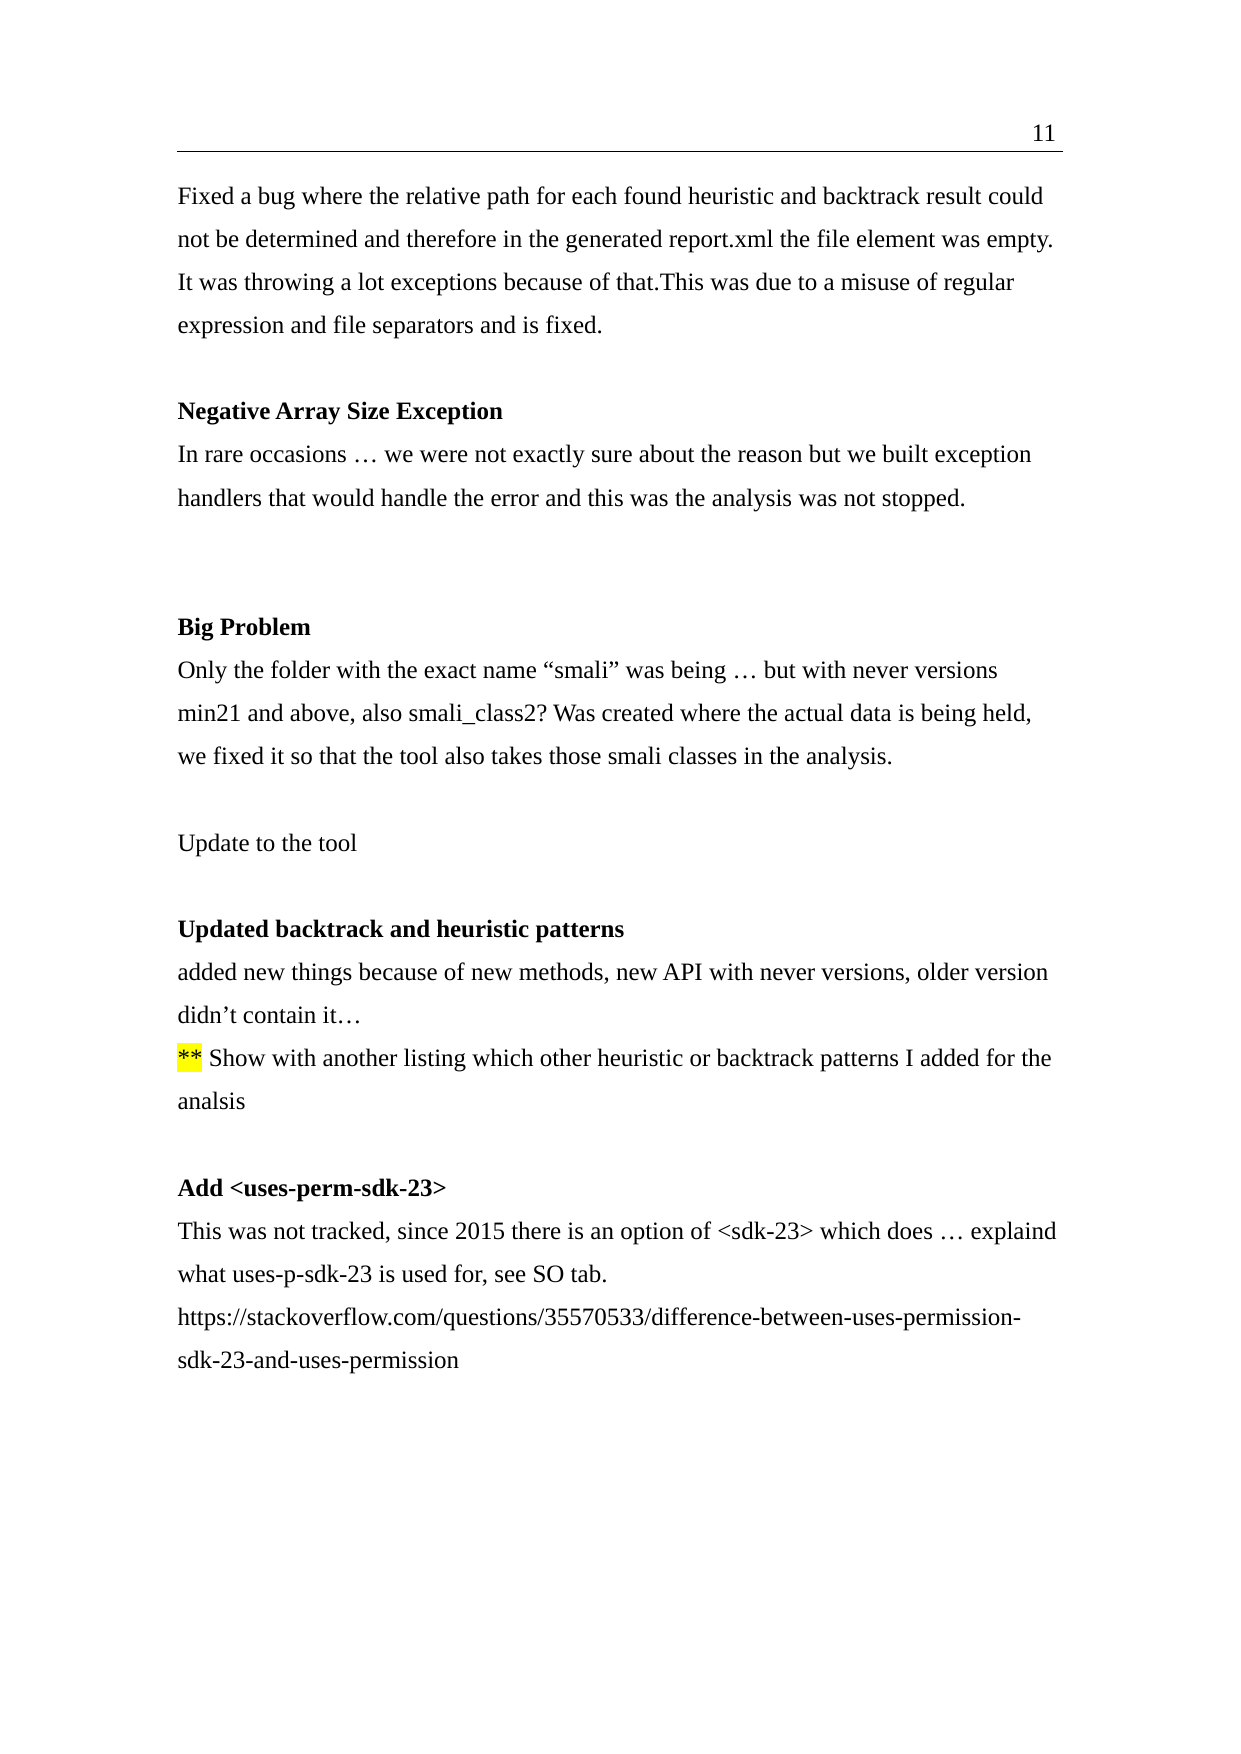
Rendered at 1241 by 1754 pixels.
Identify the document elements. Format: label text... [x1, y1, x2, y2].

text Only the folder with the exact name “smali” was being … but with never versions min21 and above, also smali_class2? Was created where the actual data is being held, we fixed it so that the tool also takes those smali classes in the analysis. [177, 655, 1063, 770]
text In rare occasions … we were not exactly sure about the reason but we built exception handlers that would handle the error and this was the analysis was not stopped. [177, 439, 1063, 511]
text Update to the tool [177, 828, 1063, 856]
text added new things because of new methods, new API with never versions, older version didn’t contain it… [177, 957, 1063, 1029]
text https://stackoverflow.com/questions/35570533/difference-between-uses-permission-sdk-23-and-uses-permission [177, 1302, 1063, 1374]
text Big Problem [177, 612, 1063, 641]
text This was not tracked, since 2015 there is an option of <sdk-23> which does … explaind what uses-p-sdk-23 is used for, see SO tab. [177, 1216, 1063, 1288]
text Fixed a bug where the relative path for each found heuristic and backtrack result could not be determined and therefore in the generated report.xml the file element was empty. It was throwing a lot exceptions because of that.This was due to a misuse of regular expression and file separators and is fixed. [177, 181, 1063, 339]
text Add <uses-perm-sdk-23> [177, 1173, 1063, 1201]
text ** Show with another listing which other heuristic or backtrack patterns I added for the analsis [177, 1043, 1063, 1115]
text Negative Array Size Exception [177, 396, 1063, 425]
text Updated backtrack and heuristic patterns [177, 914, 1063, 943]
